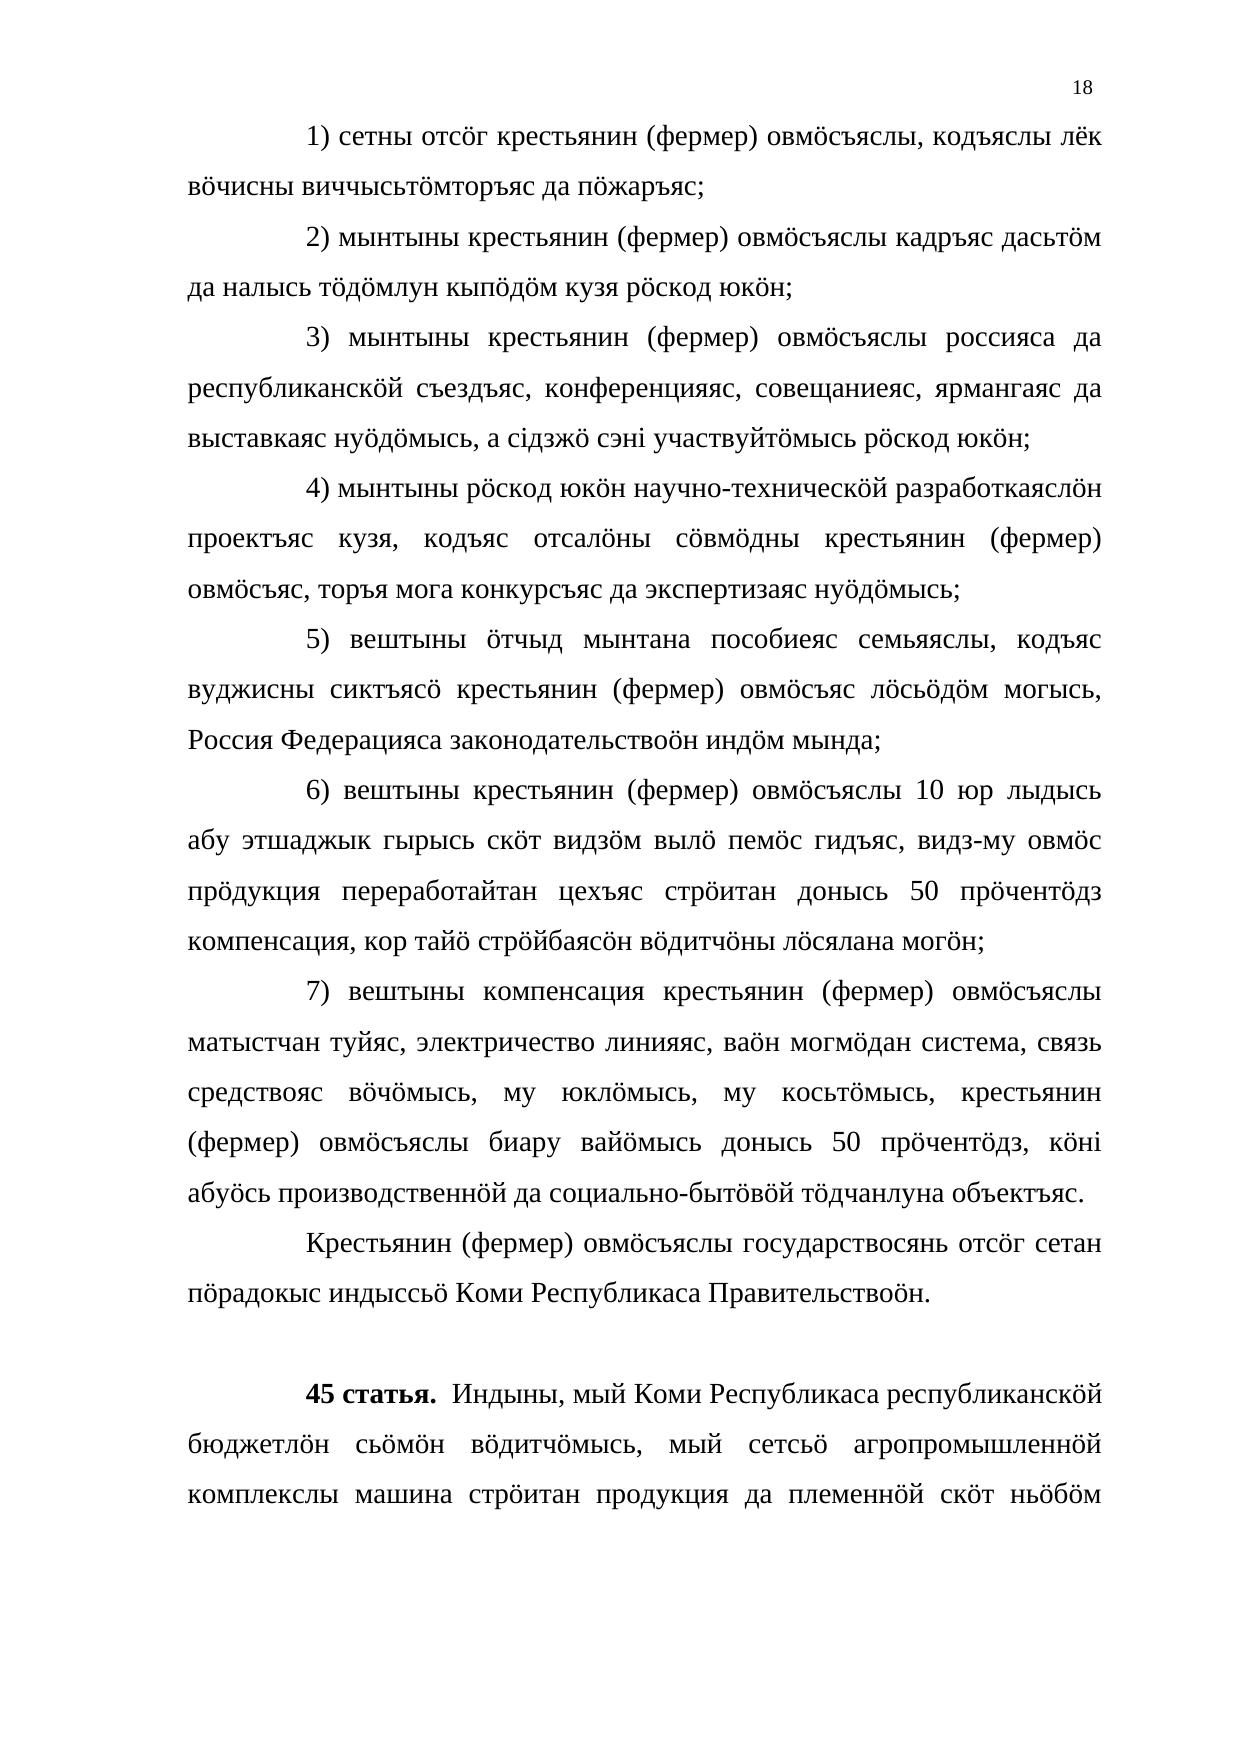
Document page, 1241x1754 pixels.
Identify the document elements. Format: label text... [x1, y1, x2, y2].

text Крестьянин (фермер) овмöсъяслы государствосянь отсöг сетан пöрадокыс индыссьö Коми Республикаса Правительствоöн. [187, 1225, 1103, 1309]
text 3) мынтыны крестьянин (фермер) овмöсъяслы россияса да республиканскöй съездъяс, конференцияяс, совещаниеяс, ярмангаяс да выставкаяс нуöдöмысь, а сiдзжö сэнi участвуйтöмысь рöскод юкöн; [187, 319, 1103, 453]
text 45 статья. Индыны, мый Коми Республикаса республиканскöй бюджетлöн сьöмöн вöдитчöмысь, мый сетсьö агропромышленнöй комплекслы машина стрöитан продукция да племеннöй скöт ньöбöм [187, 1376, 1103, 1510]
text 5) вештыны öтчыд мынтана пособиеяс семьяяслы, кодъяс вуджисны сиктъясö крестьянин (фермер) овмöсъяс лöсьöдöм могысь, Россия Федерацияса законодательствоöн индöм мында; [187, 621, 1103, 755]
text 4) мынтыны рöскод юкöн научно-техническöй разработкаяслöн проектъяс кузя, кодъяс отсалöны сöвмöдны крестьянин (фермер) овмöсъяс, торъя мога конкурсъяс да экспертизаяс нуöдöмысь; [187, 470, 1103, 604]
text 1) сетны отсöг крестьянин (фермер) овмöсъяслы, кодъяслы лёк вöчисны виччысьтöмторъяс да пöжаръяс; [187, 118, 1103, 202]
text 2) мынтыны крестьянин (фермер) овмöсъяслы кадръяс дасьтöм да налысь тöдöмлун кыпöдöм кузя рöскод юкöн; [187, 219, 1103, 303]
text 6) вештыны крестьянин (фермер) овмöсъяслы 10 юр лыдысь абу этшаджык гырысь скöт видзöм вылö пемöс гидъяс, видз-му овмöс прöдукция переработайтан цехъяс стрöитан донысь 50 прöчентöдз компенсация, кор тайö стрöйбаясöн вöдитчöны лöсялана могöн; [187, 772, 1103, 957]
text 7) вештыны компенсация крестьянин (фермер) овмöсъяслы матыстчан туйяс, электричество линияяс, ваöн могмöдан система, связь средствояс вöчöмысь, му юклöмысь, му косьтöмысь, крестьянин (фермер) овмöсъяслы биару вайöмысь донысь 50 прöчентöдз, кöнi абуöсь производственнöй да социально-бытöвöй тöдчанлуна объектъяс. [187, 973, 1103, 1208]
